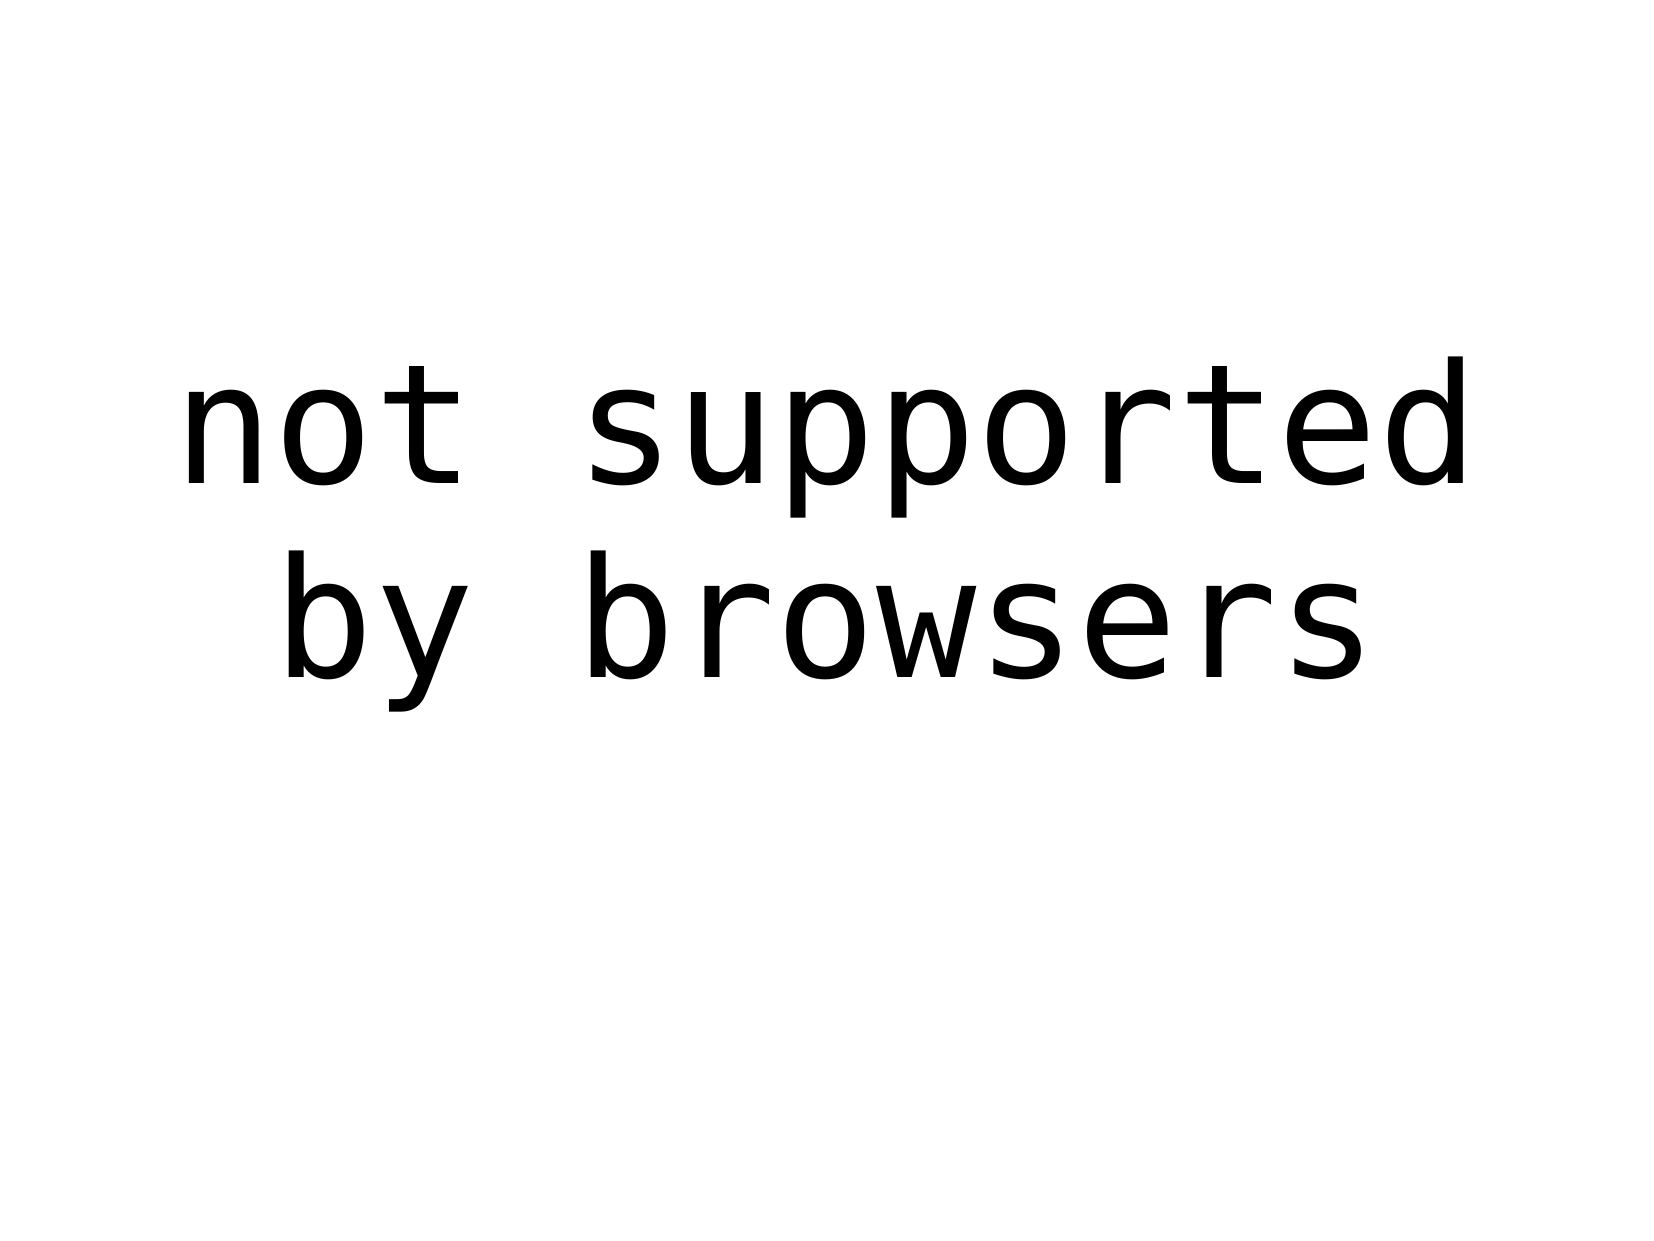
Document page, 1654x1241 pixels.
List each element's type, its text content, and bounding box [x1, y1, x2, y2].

title not supported by browsers [82, 329, 1571, 912]
